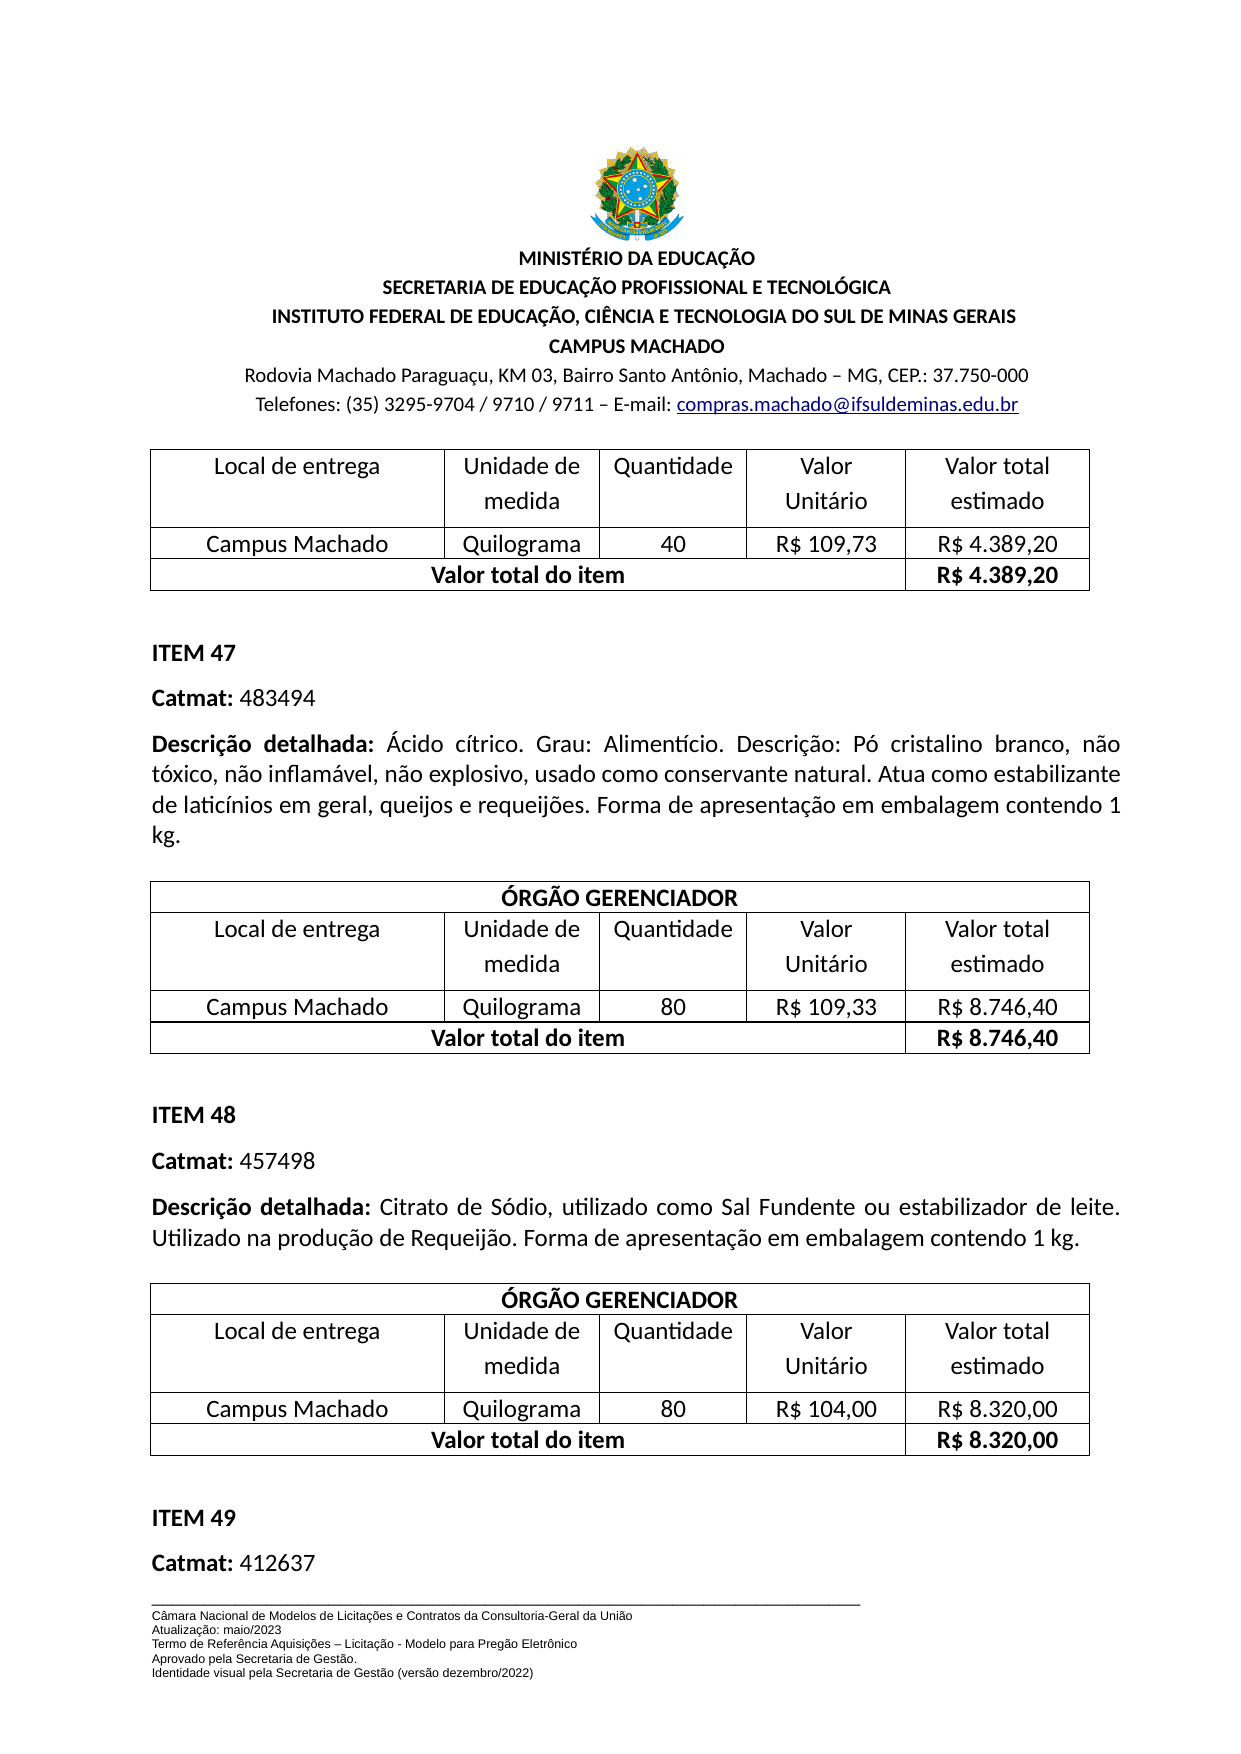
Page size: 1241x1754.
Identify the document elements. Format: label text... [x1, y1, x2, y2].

text Catmat: 483494 [152, 682, 1122, 713]
table_cell Campus Machado [151, 528, 444, 558]
table_cell R$ 8.746,40 [906, 991, 1089, 1021]
table_cell Valor total do item [151, 1424, 905, 1455]
picture [630, 236, 645, 241]
table_header ÓRGÃO GERENCIADOR [151, 1284, 1089, 1314]
table_cell Local de entrega [151, 450, 444, 527]
text Catmat: 457498 [152, 1145, 1122, 1176]
picture [656, 223, 665, 228]
table_cell Quantidade [600, 1315, 746, 1392]
table_cell R$ 4.389,20 [906, 559, 1089, 590]
table_cell 40 [600, 528, 746, 558]
table_cell R$ 4.389,20 [906, 528, 1089, 558]
text ITEM 47 [152, 637, 1122, 667]
table_cell Unidade de medida [445, 913, 599, 990]
table_cell Unidade de medida [445, 450, 599, 527]
table_cell R$ 104,00 [747, 1393, 905, 1423]
table_cell Valor total do item [151, 1023, 905, 1053]
table_cell Quantidade [600, 913, 746, 990]
table_header ÓRGÃO GERENCIADOR [151, 882, 1089, 912]
table_cell R$ 8.320,00 [906, 1424, 1089, 1455]
table_cell Local de entrega [151, 913, 444, 990]
table_cell Valor Unitário [747, 913, 905, 990]
table_cell 80 [600, 991, 746, 1021]
text Descrição detalhada: Citrato de Sódio, utilizado como Sal Fundente ou estabilizador de leite. Utilizado na produção de Requeijão. Forma de apresentação em embalagem contendo 1 kg. [152, 1191, 1122, 1252]
text ITEM 49 [152, 1502, 1122, 1532]
text Catmat: 412637 [152, 1547, 1122, 1578]
table_cell R$ 109,33 [747, 991, 905, 1021]
text Descrição detalhada: Ácido cítrico. Grau: Alimentício. Descrição: Pó cristalino branco, não tóxico, não inflamável, não explosivo, usado como conservante natural. Atua como estabilizante de laticínios em geral, queijos e requeijões. Forma de apresentação em embalagem contendo 1 kg. [152, 728, 1122, 850]
table_cell Quilograma [445, 991, 599, 1021]
text ITEM 48 [152, 1100, 1122, 1130]
picture [652, 219, 684, 241]
table_cell 80 [600, 1393, 746, 1423]
table_cell Valor total estimado [906, 450, 1089, 527]
table_cell R$ 109,73 [747, 528, 905, 558]
table_cell R$ 8.746,40 [906, 1023, 1089, 1053]
table_cell Valor Unitário [747, 450, 905, 527]
table_cell Valor total estimado [906, 913, 1089, 990]
table_cell R$ 8.320,00 [906, 1393, 1089, 1423]
table_cell Campus Machado [151, 1393, 444, 1423]
table_cell Quilograma [445, 1393, 599, 1423]
table_cell Local de entrega [151, 1315, 444, 1392]
picture [590, 147, 684, 241]
table_cell Campus Machado [151, 991, 444, 1021]
table_cell Valor total estimado [906, 1315, 1089, 1392]
table_cell Quilograma [445, 528, 599, 558]
table_cell Valor total do item [151, 559, 905, 590]
table_cell Quantidade [600, 450, 746, 527]
table_cell Unidade de medida [445, 1315, 599, 1392]
table_cell Valor Unitário [747, 1315, 905, 1392]
